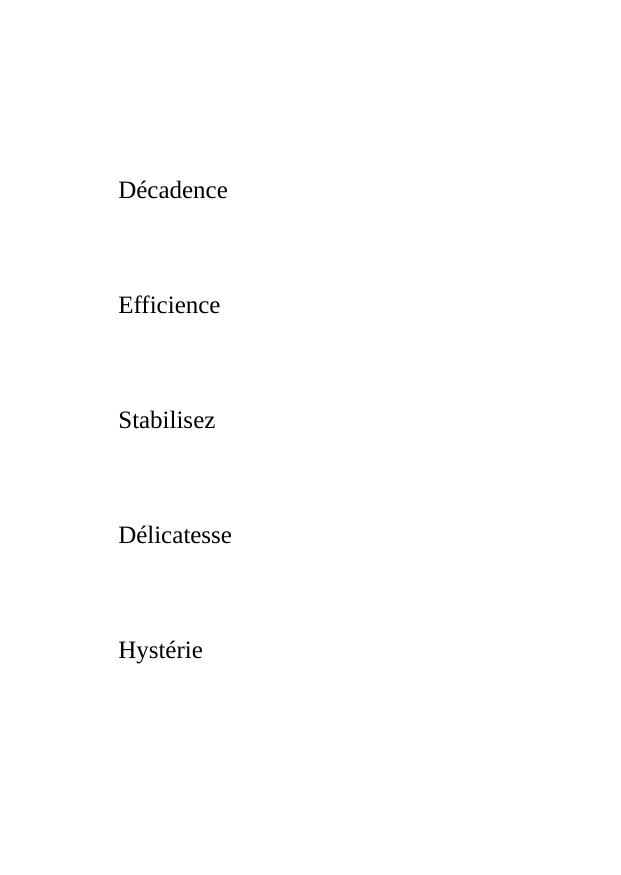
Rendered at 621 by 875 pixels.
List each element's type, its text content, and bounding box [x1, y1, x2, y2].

text Décadence [118, 176, 502, 204]
text Stabilisez [118, 406, 502, 434]
text Hystérie [118, 636, 502, 664]
text Efficience [118, 291, 502, 319]
text Délicatesse [118, 521, 502, 549]
